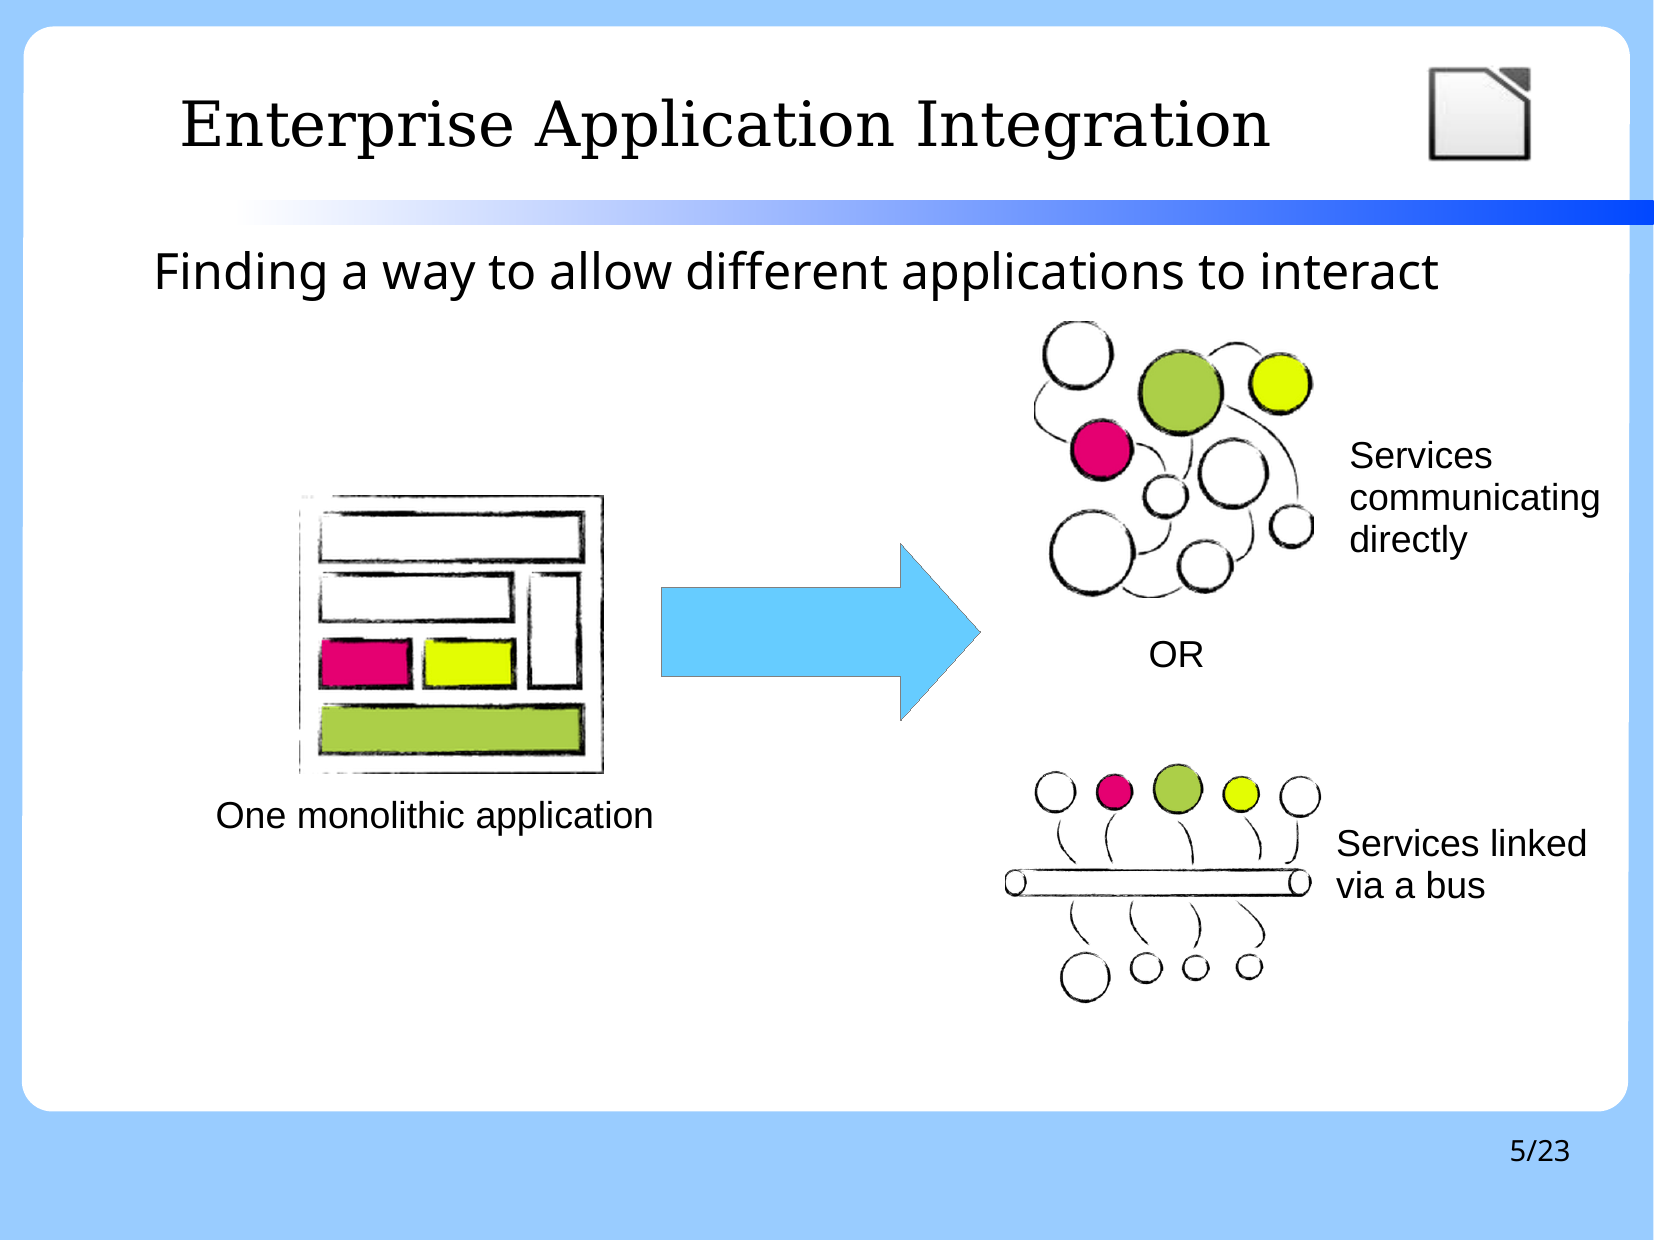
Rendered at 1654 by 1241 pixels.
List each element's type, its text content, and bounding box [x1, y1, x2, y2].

picture [1417, 47, 1562, 177]
picture [980, 755, 1338, 1016]
list Finding a way to allow different applications to interact [82, 236, 1571, 1055]
text_box OR [1133, 625, 1220, 683]
text_box One monolithic application [200, 786, 686, 886]
text_box Services linked via a bus [1321, 814, 1607, 914]
picture [295, 488, 610, 780]
text_box [661, 543, 981, 721]
picture [1004, 307, 1335, 615]
text_box Services communicating directly [1334, 427, 1619, 569]
title Enterprise Application Integration [82, 49, 1371, 201]
